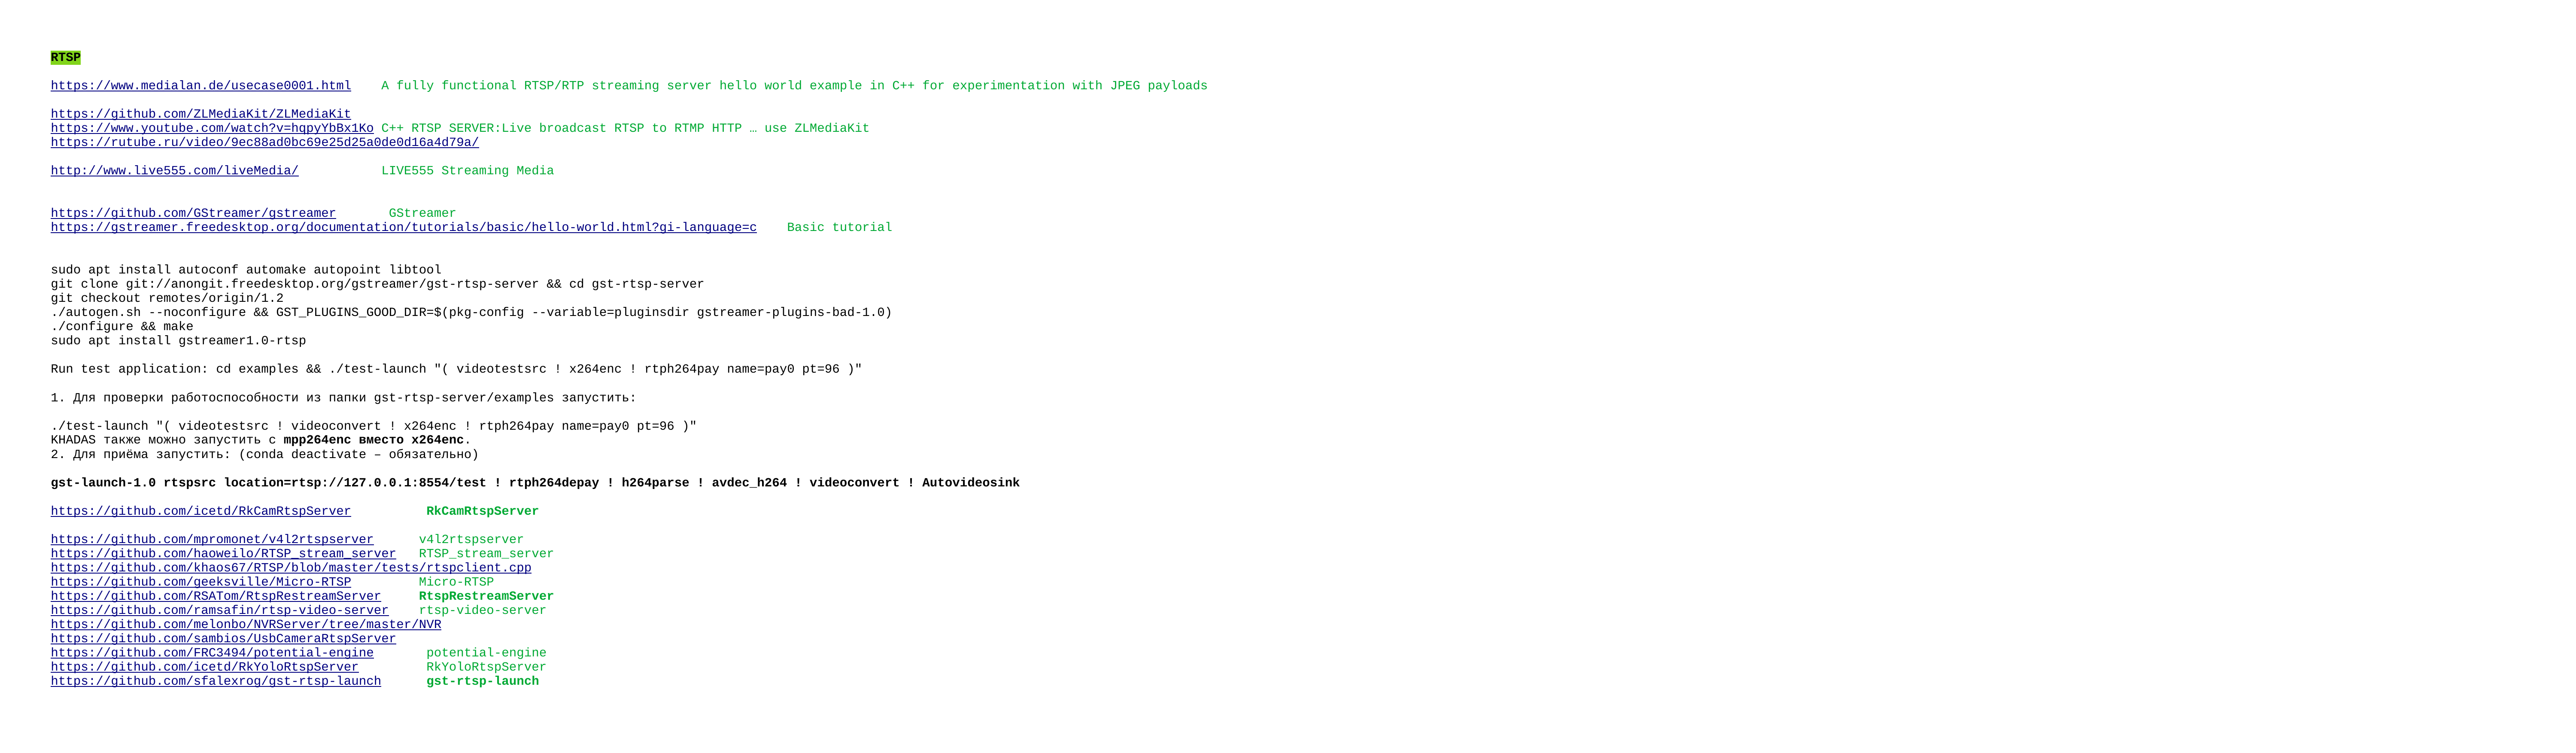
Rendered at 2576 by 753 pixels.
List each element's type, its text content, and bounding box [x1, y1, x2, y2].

text https://github.com/icetd/RkCamRtspServer RkCamRtspServer [51, 504, 2525, 519]
text sudo apt install gstreamer1.0-rtsp [51, 334, 2525, 349]
text https://github.com/mpromonet/v4l2rtspserver v4l2rtspserver [51, 533, 2525, 547]
text https://github.com/ZLMediaKit/ZLMediaKit [51, 107, 2525, 121]
text https://github.com/GStreamer/gstreamer GStreamer [51, 206, 2525, 221]
text http://www.live555.com/liveMedia/ LIVE555 Streaming Media [51, 164, 2525, 178]
text https://github.com/FRC3494/potential-engine potential-engine [51, 646, 2525, 660]
text https://github.com/icetd/RkYoloRtspServer RkYoloRtspServer [51, 660, 2525, 674]
text https://rutube.ru/video/9ec88ad0bc69e25d25a0de0d16a4d79a/ [51, 136, 2525, 150]
text RTSP [51, 51, 2525, 65]
text Run test application: cd examples && ./test-launch "( videotestsrc ! x264enc ! rtph264pay name=pay0 pt=96 )" [51, 362, 2525, 377]
text ./autogen.sh --noconfigure && GST_PLUGINS_GOOD_DIR=$(pkg-config --variable=pluginsdir gstreamer-plugins-bad-1.0) [51, 306, 2525, 320]
text https://www.youtube.com/watch?v=hqpyYbBx1Ko C++ RTSP SERVER:Live broadcast RTSP to RTMP HTTP … use ZLMediaKit [51, 121, 2525, 136]
text https://gstreamer.freedesktop.org/documentation/tutorials/basic/hello-world.html?gi-language=c Basic tutorial [51, 221, 2525, 235]
text 1. Для проверки работоспособности из папки gst-rtsp-server/examples запустить: [51, 391, 2525, 405]
text https://github.com/sfalexrog/gst-rtsp-launch gst-rtsp-launch [51, 674, 2525, 689]
text gst-launch-1.0 rtspsrc location=rtsp://127.0.0.1:8554/test ! rtph264depay ! h264parse ! avdec_h264 ! videoconvert ! Autovideosink [51, 476, 2525, 490]
text 2. Для приёма запустить: (conda deactivate – обязательно) [51, 448, 2525, 462]
text https://github.com/sambios/UsbCameraRtspServer [51, 632, 2525, 646]
text https://github.com/melonbo/NVRServer/tree/master/NVR [51, 618, 2525, 632]
text https://github.com/ramsafin/rtsp-video-server rtsp-video-server [51, 604, 2525, 618]
text ./test-launch "( videotestsrc ! videoconvert ! x264enc ! rtph264pay name=pay0 pt=96 )" [51, 419, 2525, 434]
text https://github.com/haoweilo/RTSP_stream_server RTSP_stream_server [51, 547, 2525, 561]
text sudo apt install autoconf automake autopoint libtool [51, 263, 2525, 277]
text https://github.com/geeksville/Micro-RTSP Micro-RTSP [51, 575, 2525, 589]
text https://github.com/RSATom/RtspRestreamServer RtspRestreamServer [51, 589, 2525, 604]
text https://github.com/khaos67/RTSP/blob/master/tests/rtspclient.cpp [51, 561, 2525, 575]
text KHADAS также можно запустить с mpp264enc вместо x264enc. [51, 434, 2525, 448]
text git checkout remotes/origin/1.2 [51, 291, 2525, 306]
text https://www.medialan.de/usecase0001.html A fully functional RTSP/RTP streaming server hello world example in C++ for experimentation with JPEG payloads [51, 79, 2525, 93]
text ./configure && make [51, 320, 2525, 334]
text git clone git://anongit.freedesktop.org/gstreamer/gst-rtsp-server && cd gst-rtsp-server [51, 277, 2525, 291]
